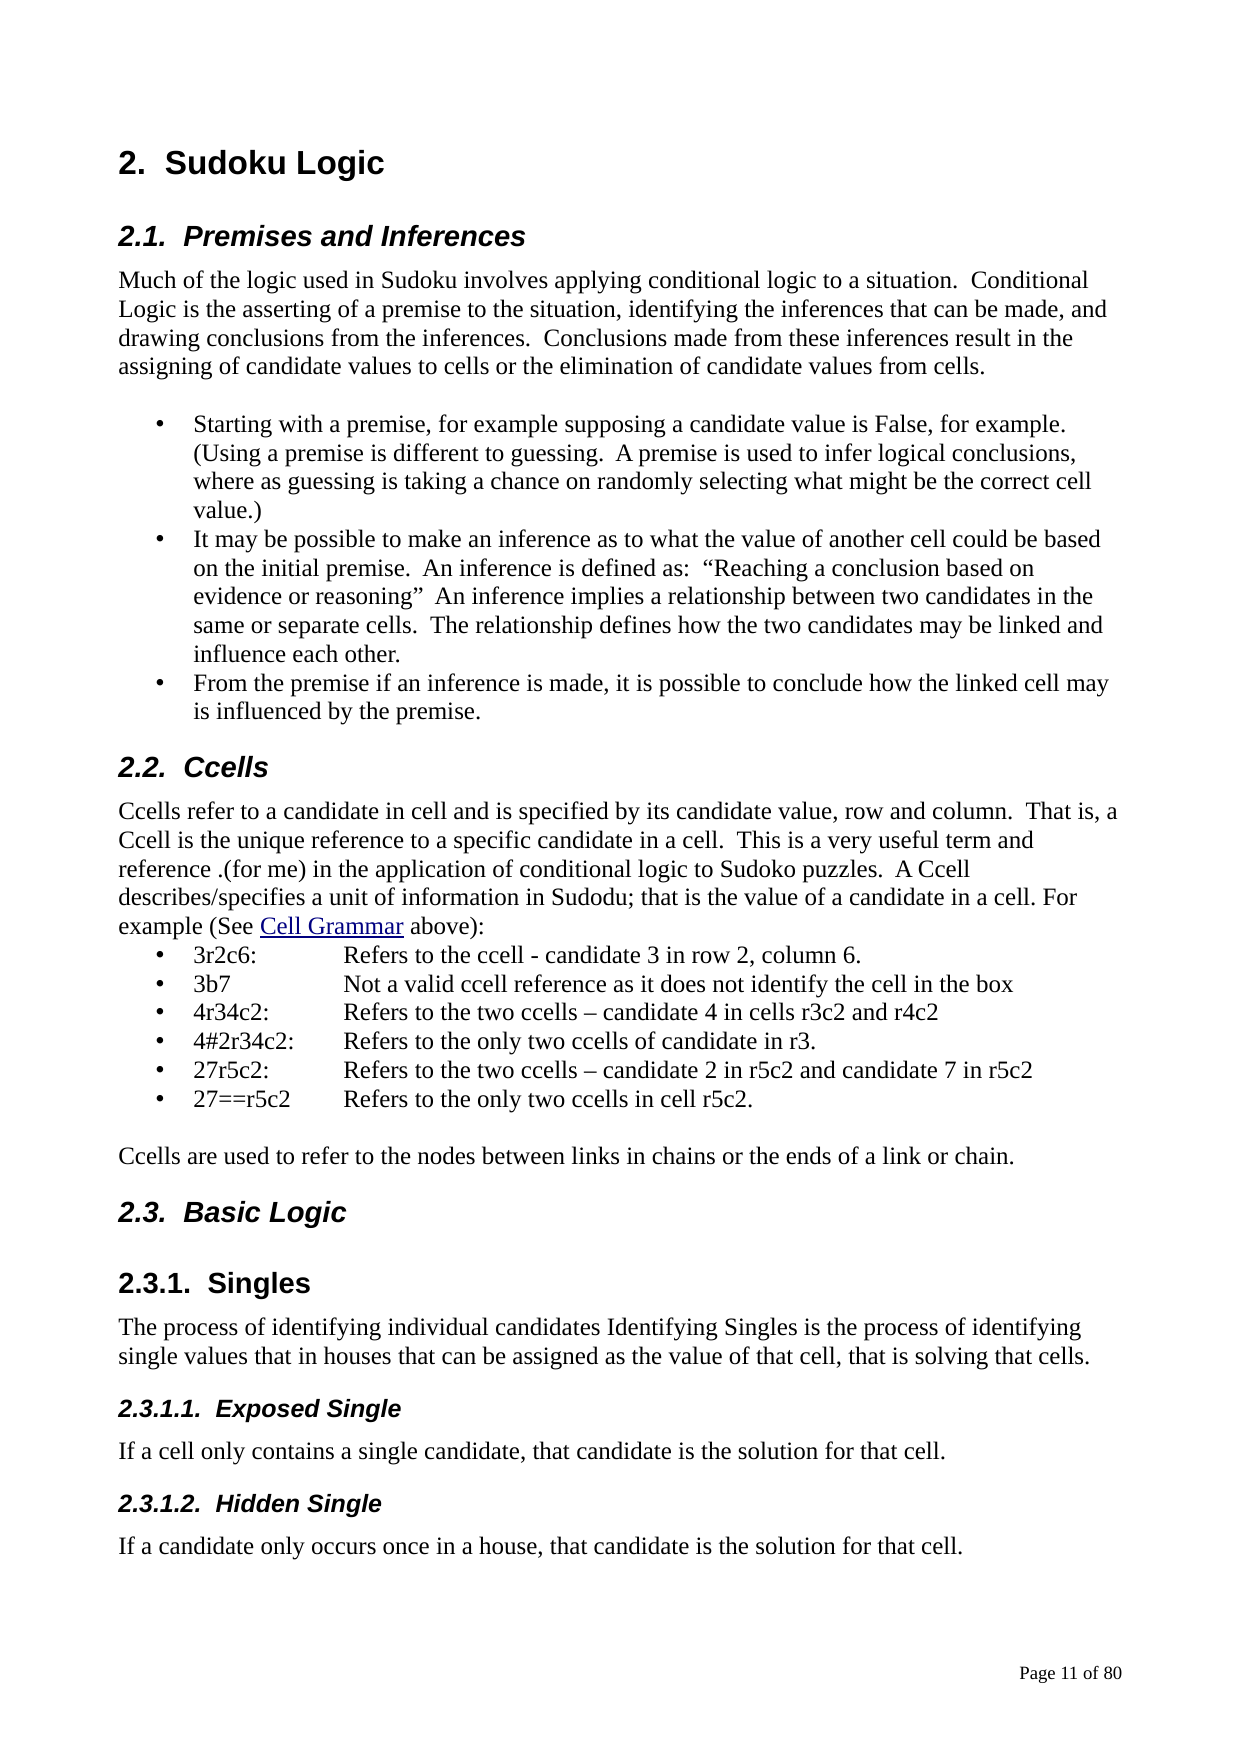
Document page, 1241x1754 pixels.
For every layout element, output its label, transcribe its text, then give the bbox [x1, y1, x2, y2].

subtitle Sudoku Logic [118, 143, 1122, 182]
list 4r34c2: Refers to the two ccells – candidate 4 in cells r3c2 and r4c2 [156, 997, 1122, 1026]
subtitle Hidden Single [118, 1489, 1122, 1518]
list 27r5c2: Refers to the two ccells – candidate 2 in r5c2 and candidate 7 in r5c2 [156, 1055, 1122, 1084]
text Ccells refer to a candidate in cell and is specified by its candidate value, row and column. That is, a Ccell is the unique reference to a specific candidate in a cell. This is a very useful term and reference .(for me) in the application of conditional logic to Sudoko puzzles. A Ccell describes/specifies a unit of information in Sudodu; that is the value of a candidate in a cell. For example (See Cell Grammar above): [118, 796, 1122, 940]
subtitle Singles [118, 1266, 1122, 1299]
list 27==r5c2 Refers to the only two ccells in cell r5c2. [156, 1084, 1122, 1112]
list 4#2r34c2: Refers to the only two ccells of candidate in r3. [156, 1026, 1122, 1055]
list 3b7 Not a valid ccell reference as it does not identify the cell in the box [156, 969, 1122, 997]
text Ccells are used to refer to the nodes between links in chains or the ends of a link or chain. [118, 1141, 1122, 1170]
subtitle Basic Logic [118, 1195, 1122, 1228]
text If a candidate only occurs once in a house, that candidate is the solution for that cell. [118, 1531, 1122, 1559]
subtitle Ccells [118, 750, 1122, 784]
text If a cell only contains a single candidate, that candidate is the solution for that cell. [118, 1436, 1122, 1464]
list 3r2c6: Refers to the ccell - candidate 3 in row 2, column 6. [156, 940, 1122, 969]
list Starting with a premise, for example supposing a candidate value is False, for example. (Using a premise is different to guessing. A premise is used to infer logical conclusions, where as guessing is taking a chance on randomly selecting what might be the correct cell value.) [156, 409, 1122, 524]
list From the premise if an inference is made, it is possible to conclude how the linked cell may is influenced by the premise. [156, 668, 1122, 725]
list It may be possible to make an inference as to what the value of another cell could be based on the initial premise. An inference is defined as: “Reaching a conclusion based on evidence or reasoning” An inference implies a relationship between two candidates in the same or separate cells. The relationship defines how the two candidates may be linked and influence each other. [156, 524, 1122, 668]
subtitle Exposed Single [118, 1394, 1122, 1423]
text The process of identifying individual candidates Identifying Singles is the process of identifying single values that in houses that can be assigned as the value of that cell, that is solving that cells. [118, 1312, 1122, 1369]
subtitle Premises and Inferences [118, 219, 1122, 253]
text Much of the logic used in Sudoku involves applying conditional logic to a situation. Conditional Logic is the asserting of a premise to the situation, identifying the inferences that can be made, and drawing conclusions from the inferences. Conclusions made from these inferences result in the assigning of candidate values to cells or the elimination of candidate values from cells. [118, 265, 1122, 380]
